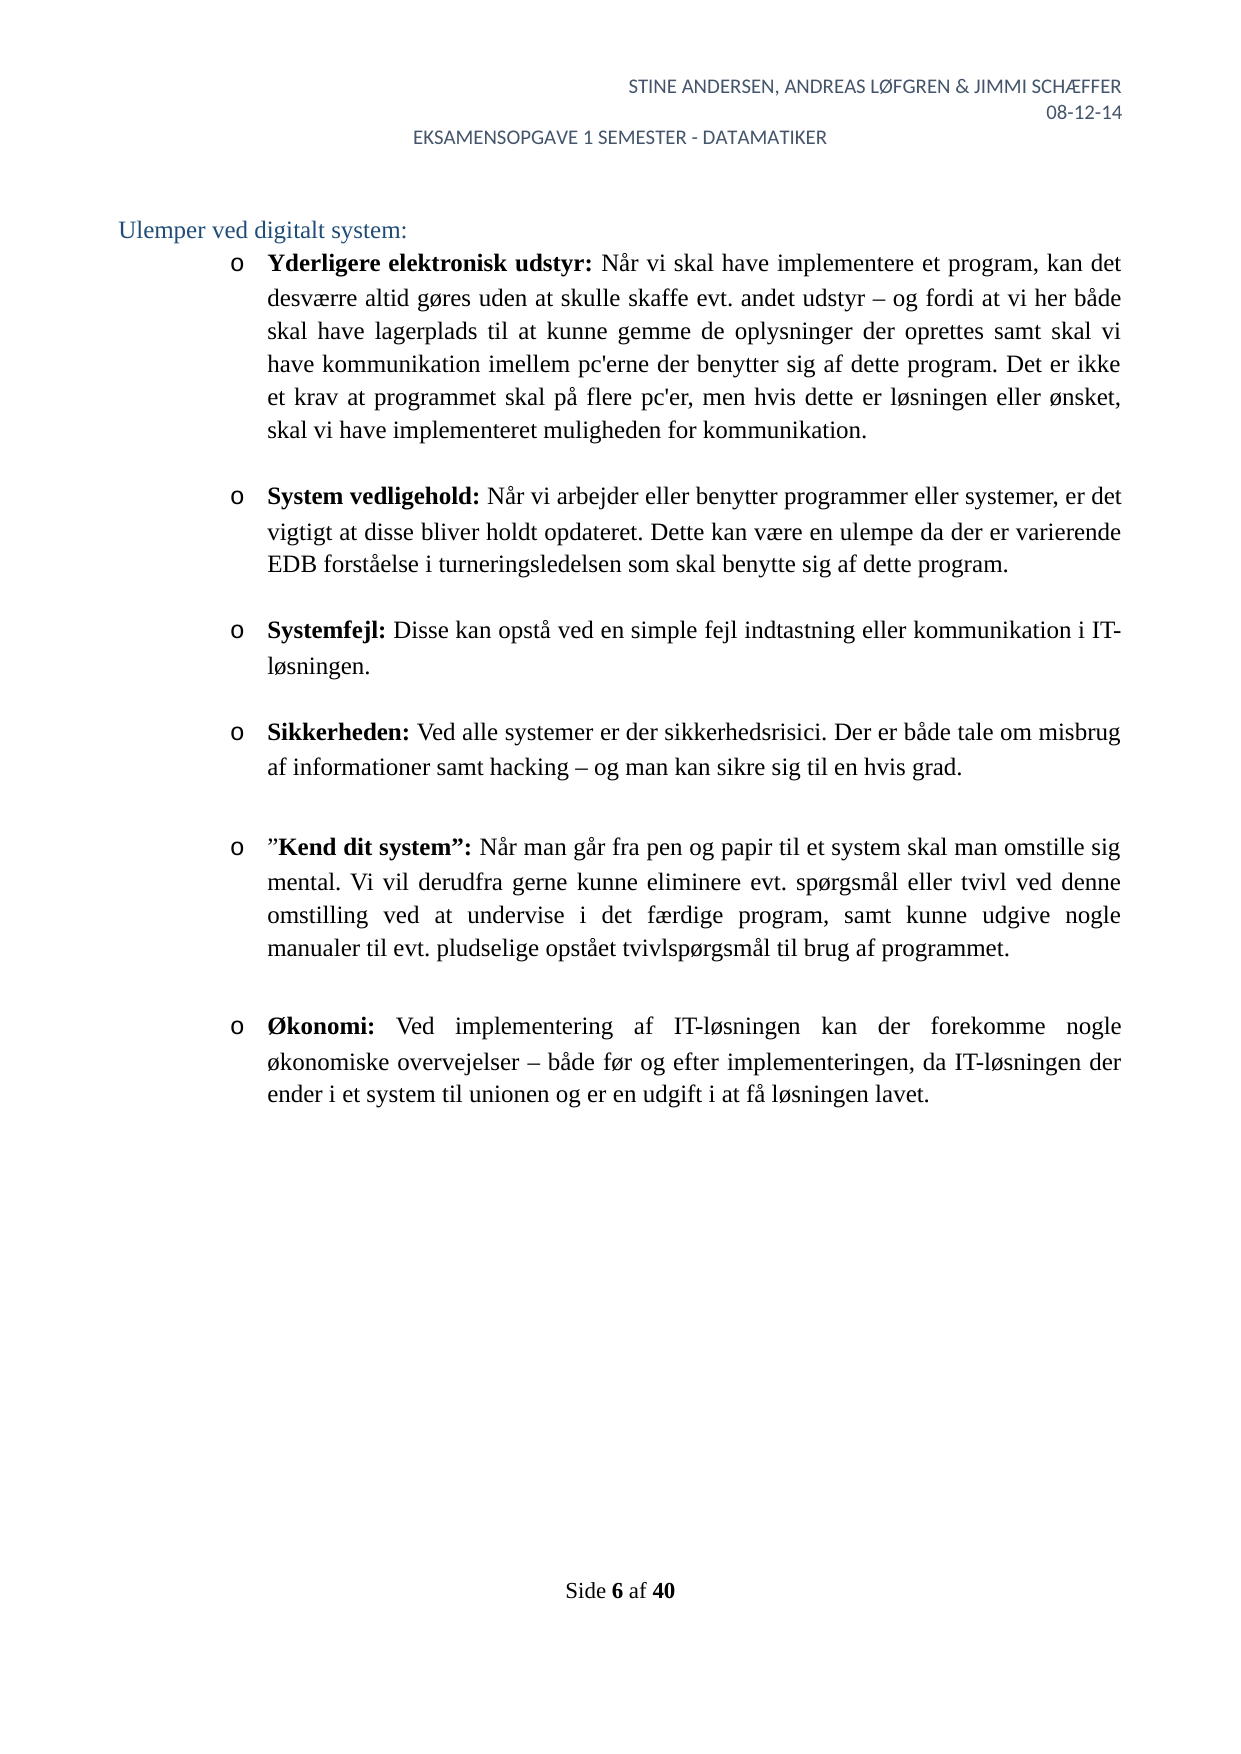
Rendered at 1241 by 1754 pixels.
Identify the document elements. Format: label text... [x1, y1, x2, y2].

subtitle Ulemper ved digitalt system: [118, 215, 1122, 244]
list Økonomi: Ved implementering af IT-løsningen kan der forekomme nogle økonomiske overvejelser – både før og efter implementeringen, da IT-løsningen der ender i et system til unionen og er en udgift i at få løsningen lavet. [229, 1011, 1122, 1108]
list System vedligehold: Når vi arbejder eller benytter programmer eller systemer, er det vigtigt at disse bliver holdt opdateret. Dette kan være en ulempe da der er varierende EDB forståelse i turneringsledelsen som skal benytte sig af dette program. [229, 481, 1122, 578]
list Sikkerheden: Ved alle systemer er der sikkerhedsrisici. Der er både tale om misbrug af informationer samt hacking – og man kan sikre sig til en hvis grad. [229, 717, 1122, 781]
list Yderligere elektronisk udstyr: Når vi skal have implementere et program, kan det desværre altid gøres uden at skulle skaffe evt. andet udstyr – og fordi at vi her både skal have lagerplads til at kunne gemme de oplysninger der oprettes samt skal vi have kommunikation imellem pc'erne der benytter sig af dette program. Det er ikke et krav at programmet skal på flere pc'er, men hvis dette er løsningen eller ønsket, skal vi have implementeret muligheden for kommunikation. [229, 248, 1122, 444]
list Systemfejl: Disse kan opstå ved en simple fejl indtastning eller kommunikation i IT-løsningen. [229, 616, 1122, 679]
list ”Kend dit system”: Når man går fra pen og papir til et system skal man omstille sig mental. Vi vil derudfra gerne kunne eliminere evt. spørgsmål eller tvivl ved denne omstilling ved at undervise i det færdige program, samt kunne udgive nogle manualer til evt. pludselige opstået tvivlspørgsmål til brug af programmet. [229, 832, 1122, 962]
